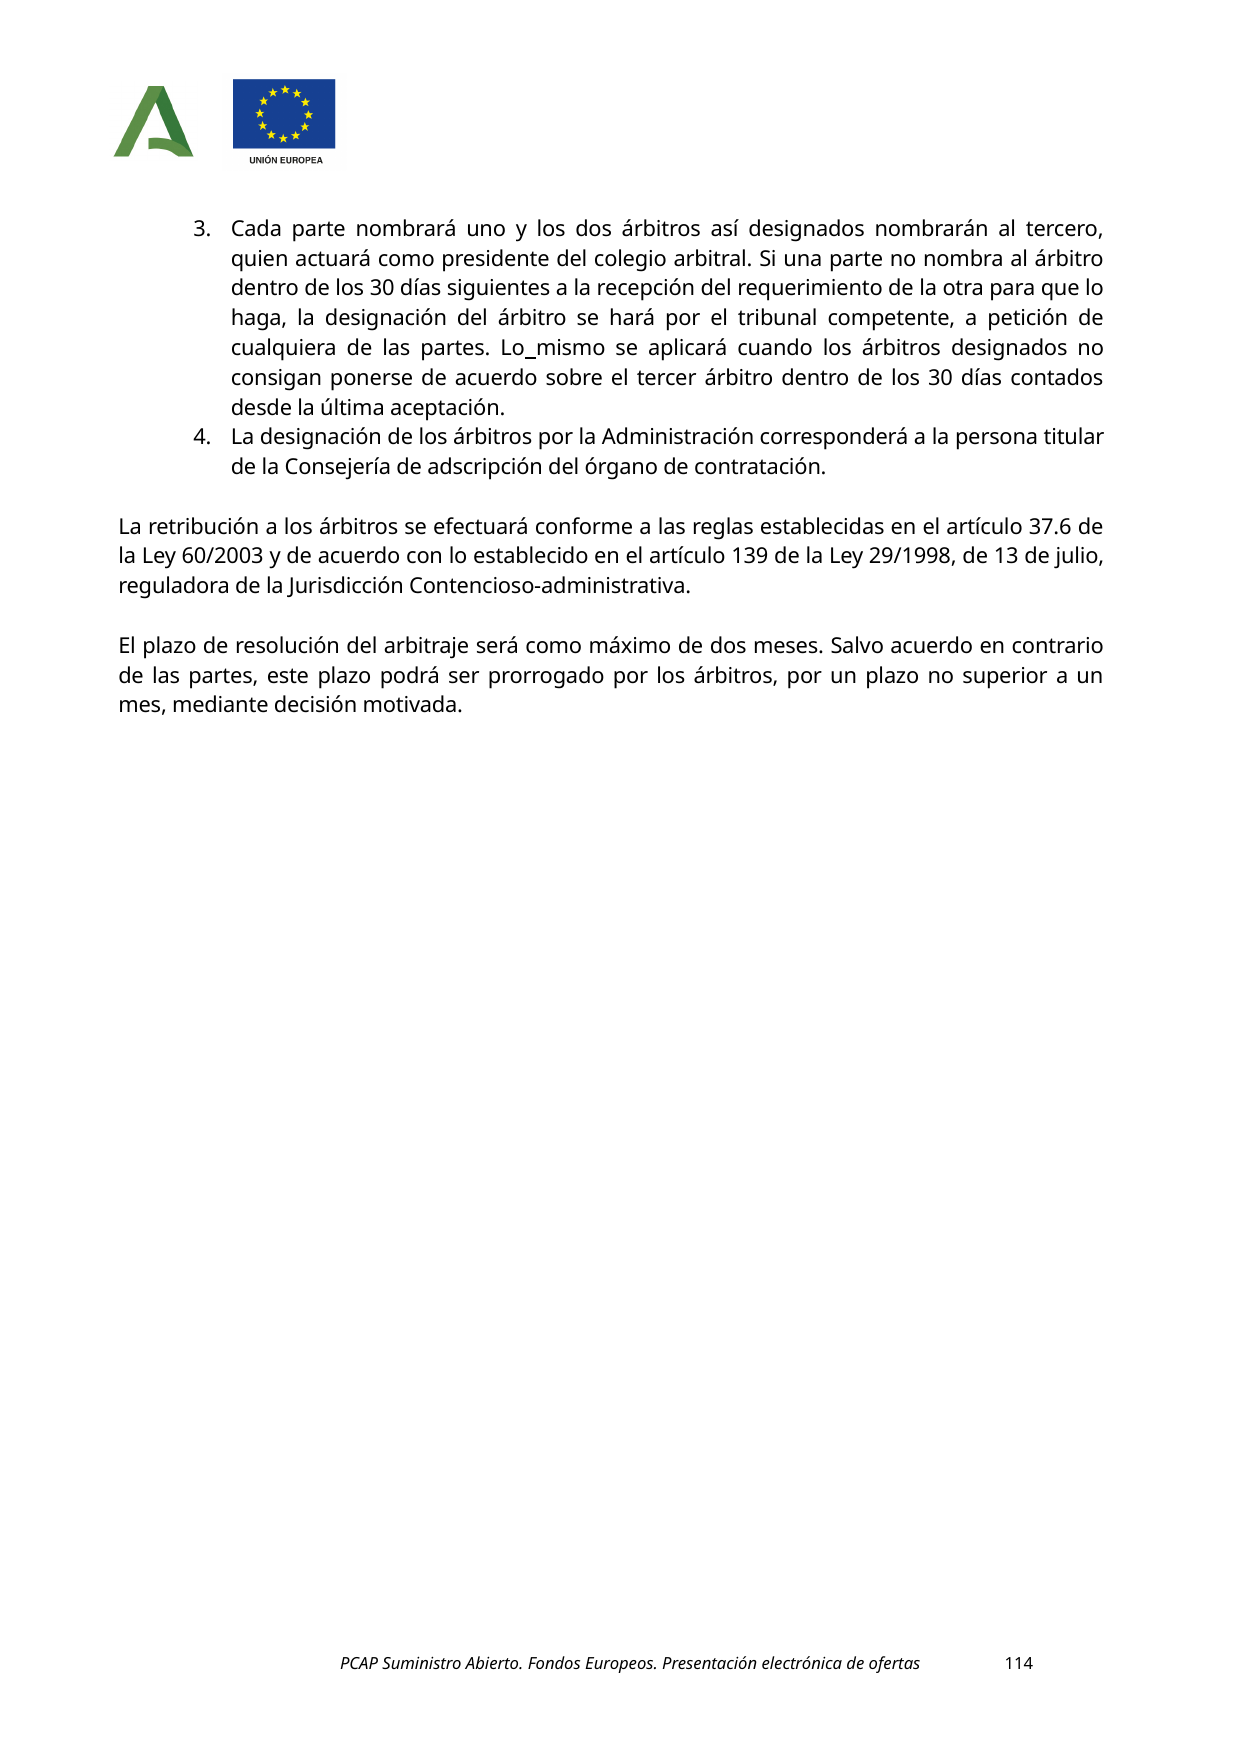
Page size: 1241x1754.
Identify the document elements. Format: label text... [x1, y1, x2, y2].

picture [221, 73, 347, 171]
picture [109, 81, 198, 161]
text El plazo de resolución del arbitraje será como máximo de dos meses. Salvo acuerdo en contrario de las partes, este plazo podrá ser prorrogado por los árbitros, por un plazo no superior a un mes, mediante decisión motivada. [118, 630, 1104, 719]
list Cada parte nombrará uno y los dos árbitros así designados nombrarán al tercero, quien actuará como presidente del colegio arbitral. Si una parte no nombra al árbitro dentro de los 30 días siguientes a la recepción del requerimiento de la otra para que lo haga, la designación del árbitro se hará por el tribunal competente, a petición de cualquiera de las partes. Lo mismo se aplicará cuando los árbitros designados no consigan ponerse de acuerdo sobre el tercer árbitro dentro de los 30 días contados desde la última aceptación. [193, 213, 1104, 421]
text La retribución a los árbitros se efectuará conforme a las reglas establecidas en el artículo 37.6 de la Ley 60/2003 y de acuerdo con lo establecido en el artículo 139 de la Ley 29/1998, de 13 de julio, reguladora de la Jurisdicción Contencioso-administrativa. [118, 511, 1104, 600]
list La designación de los árbitros por la Administración corresponderá a la persona titular de la Consejería de adscripción del órgano de contratación. [193, 421, 1104, 481]
